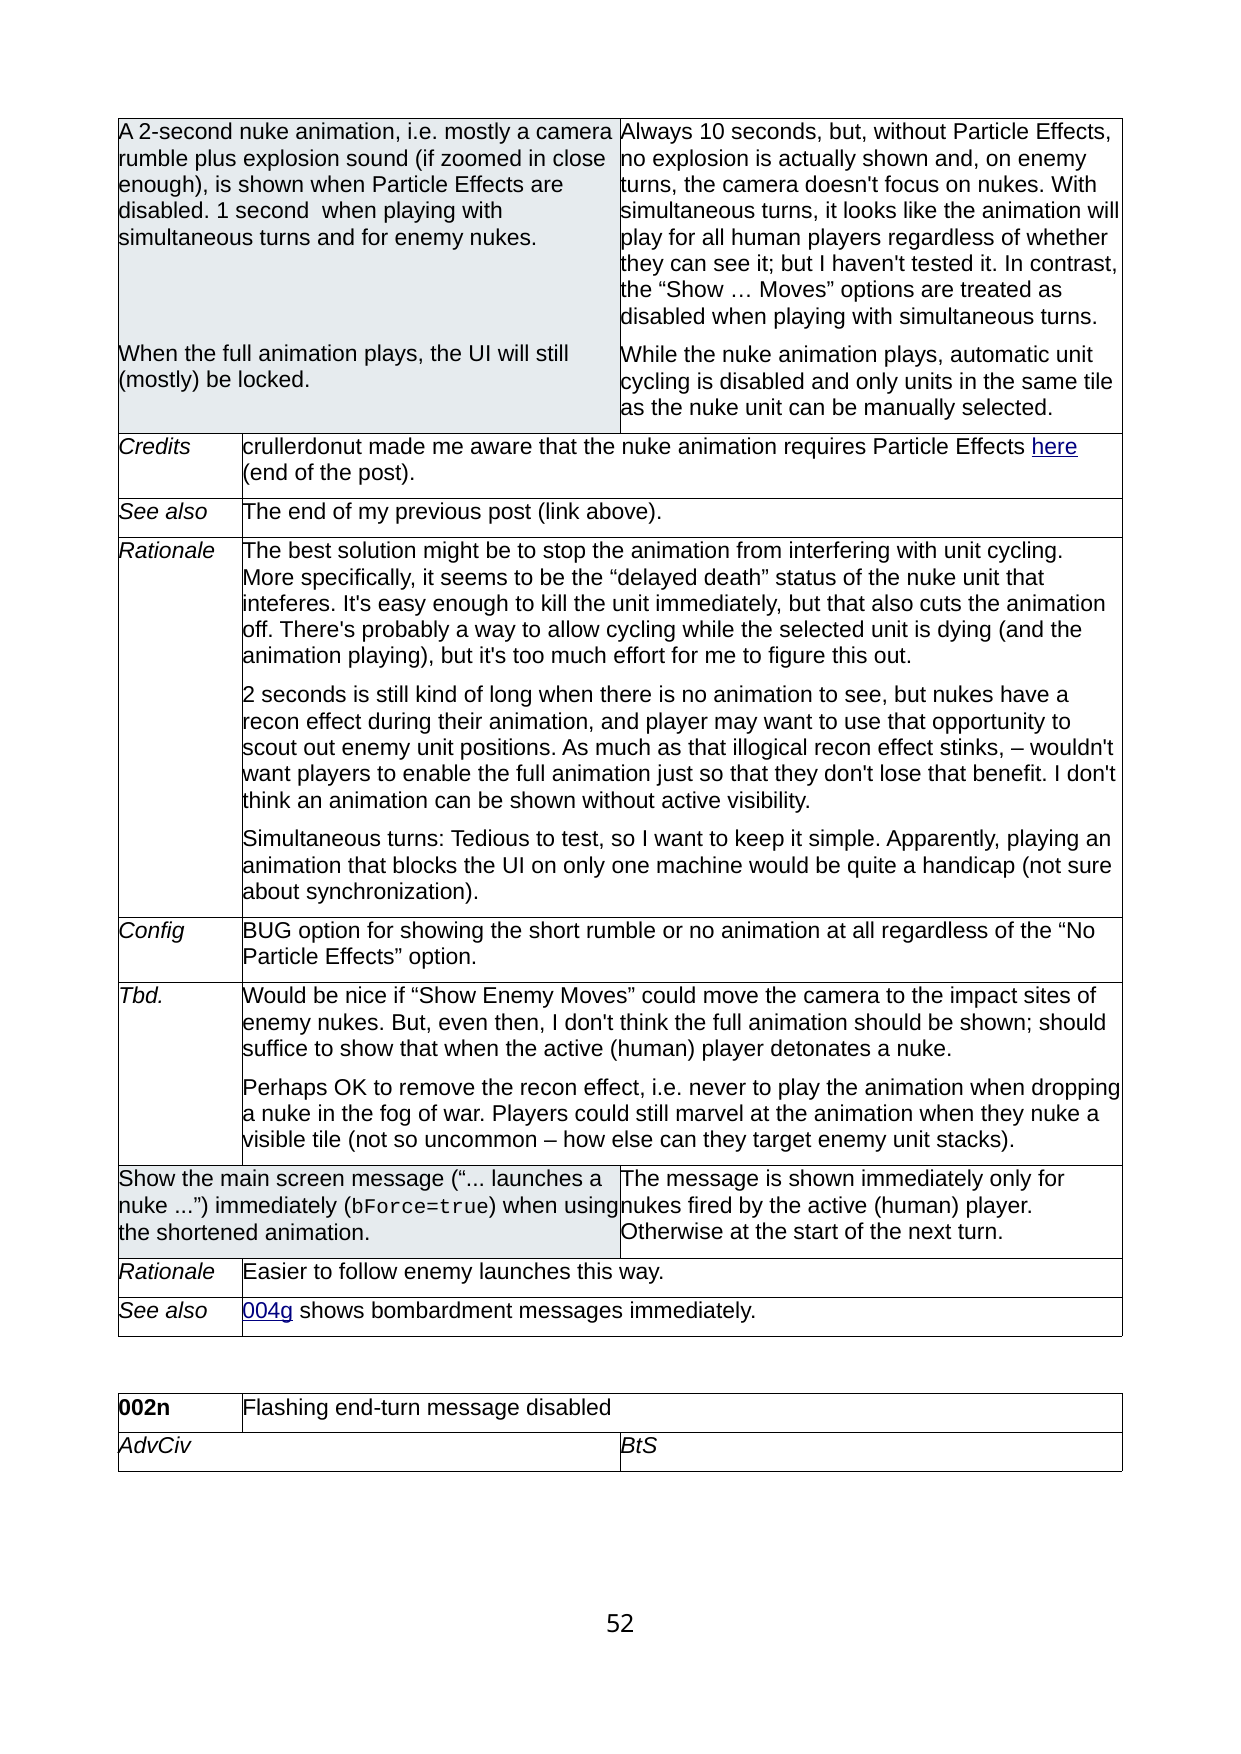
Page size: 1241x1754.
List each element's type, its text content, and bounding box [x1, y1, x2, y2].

table_cell BUG option for showing the short rumble or no animation at all regardless of the “No Particle Effects” option. [243, 918, 1122, 982]
table_cell The message is shown immediately only for nukes fired by the active (human) player. Otherwise at the start of the next turn. [621, 1166, 1122, 1258]
table_cell Rationale [119, 1259, 242, 1297]
table_cell Easier to follow enemy launches this way. [243, 1259, 1122, 1297]
table_cell The end of my previous post (link above). [243, 499, 1122, 537]
table_cell A 2-second nuke animation, i.e. mostly a camera rumble plus explosion sound (if zoomed in close enough), is shown when Particle Effects are disabled. 1 second when playing with simultaneous turns and for enemy nukes. When the full animation plays, the UI will still (mostly) be locked. [119, 119, 620, 433]
table_cell Tbd. [119, 983, 242, 1165]
table_cell Always 10 seconds, but, without Particle Effects, no explosion is actually shown and, on enemy turns, the camera doesn't focus on nukes. With simultaneous turns, it looks like the animation will play for all human players regardless of whether they can see it; but I haven't tested it. In contrast, the “Show … Moves” options are treated as disabled when playing with simultaneous turns. While the nuke animation plays, automatic unit cycling is disabled and only units in the same tile as the nuke unit can be manually selected. [621, 119, 1122, 433]
table_cell BtS [621, 1433, 1122, 1471]
table_cell crullerdonut made me aware that the nuke animation requires Particle Effects here (end of the post). [243, 434, 1122, 498]
table_header Flashing end-turn message disabled [243, 1394, 1122, 1432]
table_cell Would be nice if “Show Enemy Moves” could move the camera to the impact sites of enemy nukes. But, even then, I don't think the full animation should be shown; should suffice to show that when the active (human) player detonates a nuke. Perhaps OK to remove the recon effect, i.e. never to play the animation when dropping a nuke in the fog of war. Players could still marvel at the animation when they nuke a visible tile (not so uncommon – how else can they target enemy unit stacks). [243, 983, 1122, 1165]
table_cell See also [119, 499, 242, 537]
table_cell Config [119, 918, 242, 982]
table_cell AdvCiv [119, 1433, 620, 1471]
table_cell 004g shows bombardment messages immediately. [243, 1298, 1122, 1336]
table_cell The best solution might be to stop the animation from interfering with unit cycling. More specifically, it seems to be the “delayed death” status of the nuke unit that inteferes. It's easy enough to kill the unit immediately, but that also cuts the animation off. There's probably a way to allow cycling while the selected unit is dying (and the animation playing), but it's too much effort for me to figure this out. 2 seconds is still kind of long when there is no animation to see, but nukes have a recon effect during their animation, and player may want to use that opportunity to scout out enemy unit positions. As much as that illogical recon effect stinks, – wouldn't want players to enable the full animation just so that they don't lose that benefit. I don't think an animation can be shown without active visibility. Simultaneous turns: Tedious to test, so I want to keep it simple. Apparently, playing an animation that blocks the UI on only one machine would be quite a handicap (not sure about synchronization). [243, 538, 1122, 917]
table_cell Credits [119, 434, 242, 498]
table_cell Show the main screen message (“... launches a nuke ...”) immediately (bForce=true) when using the shortened animation. [119, 1166, 620, 1258]
table_cell Rationale [119, 538, 242, 917]
table_cell See also [119, 1298, 242, 1336]
table_header 002n [119, 1394, 242, 1432]
